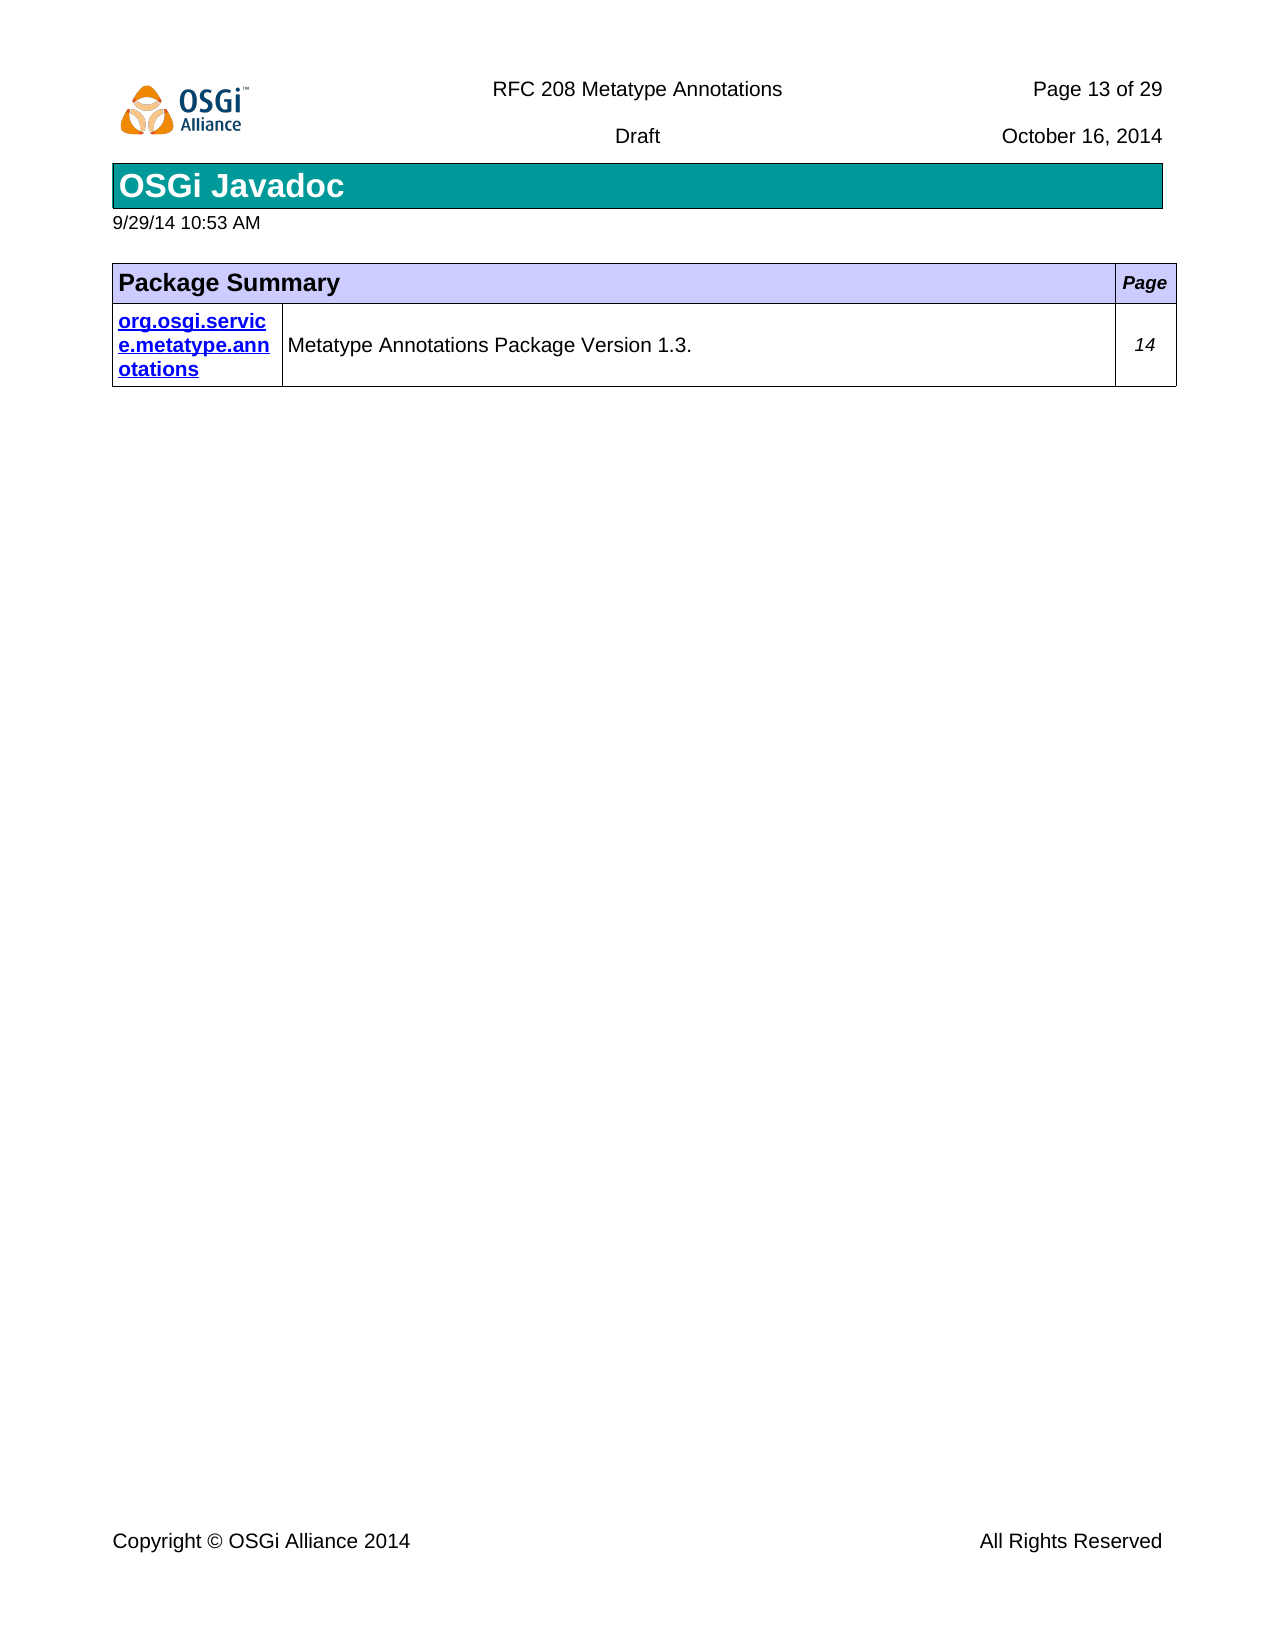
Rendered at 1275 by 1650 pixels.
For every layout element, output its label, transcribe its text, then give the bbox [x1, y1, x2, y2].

picture [113, 78, 257, 142]
text 9/29/14 10:53 AM [112, 212, 1162, 233]
table_header Page [1116, 264, 1176, 303]
table_cell 14 [1116, 304, 1176, 386]
subtitle OSGi Javadoc [114, 164, 1162, 208]
table_cell org.osgi.service.metatype.annotations [113, 304, 282, 386]
table_header Package Summary [113, 264, 1115, 303]
table_cell Metatype Annotations Package Version 1.3. [283, 304, 1115, 386]
